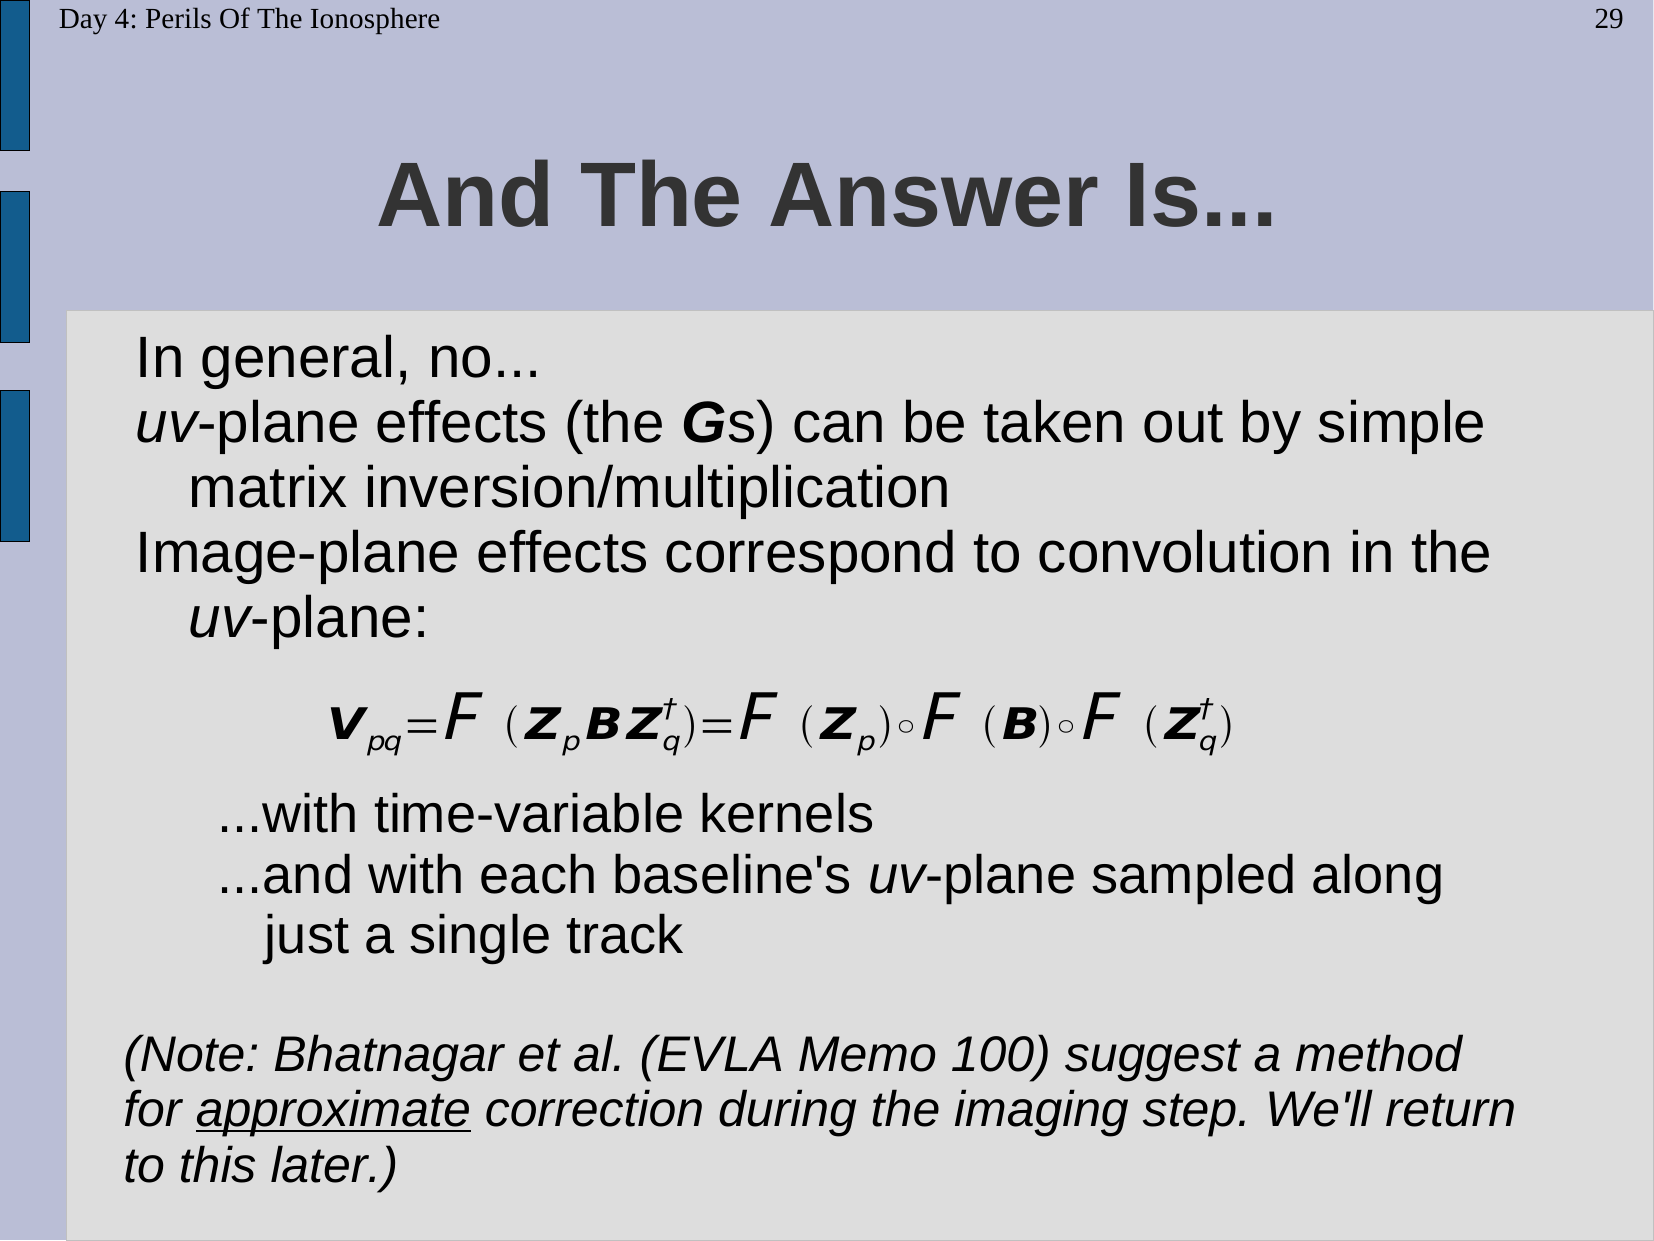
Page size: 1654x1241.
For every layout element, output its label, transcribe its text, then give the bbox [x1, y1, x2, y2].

title And The Answer Is... [121, 91, 1534, 299]
chart [321, 679, 1241, 758]
list ...with time-variable kernels ...and with each baseline's uv-plane sampled along just a single track (Note: Bhatnagar et al. (EVLA Memo 100) suggest a method for approximate correction during the imaging step. We'll return to this later.) [123, 783, 1536, 1211]
list In general, no... uv-plane effects (the Gs) can be taken out by simple matrix inversion/multiplication Image-plane effects correspond to convolution in the uv-plane: [118, 324, 1531, 664]
